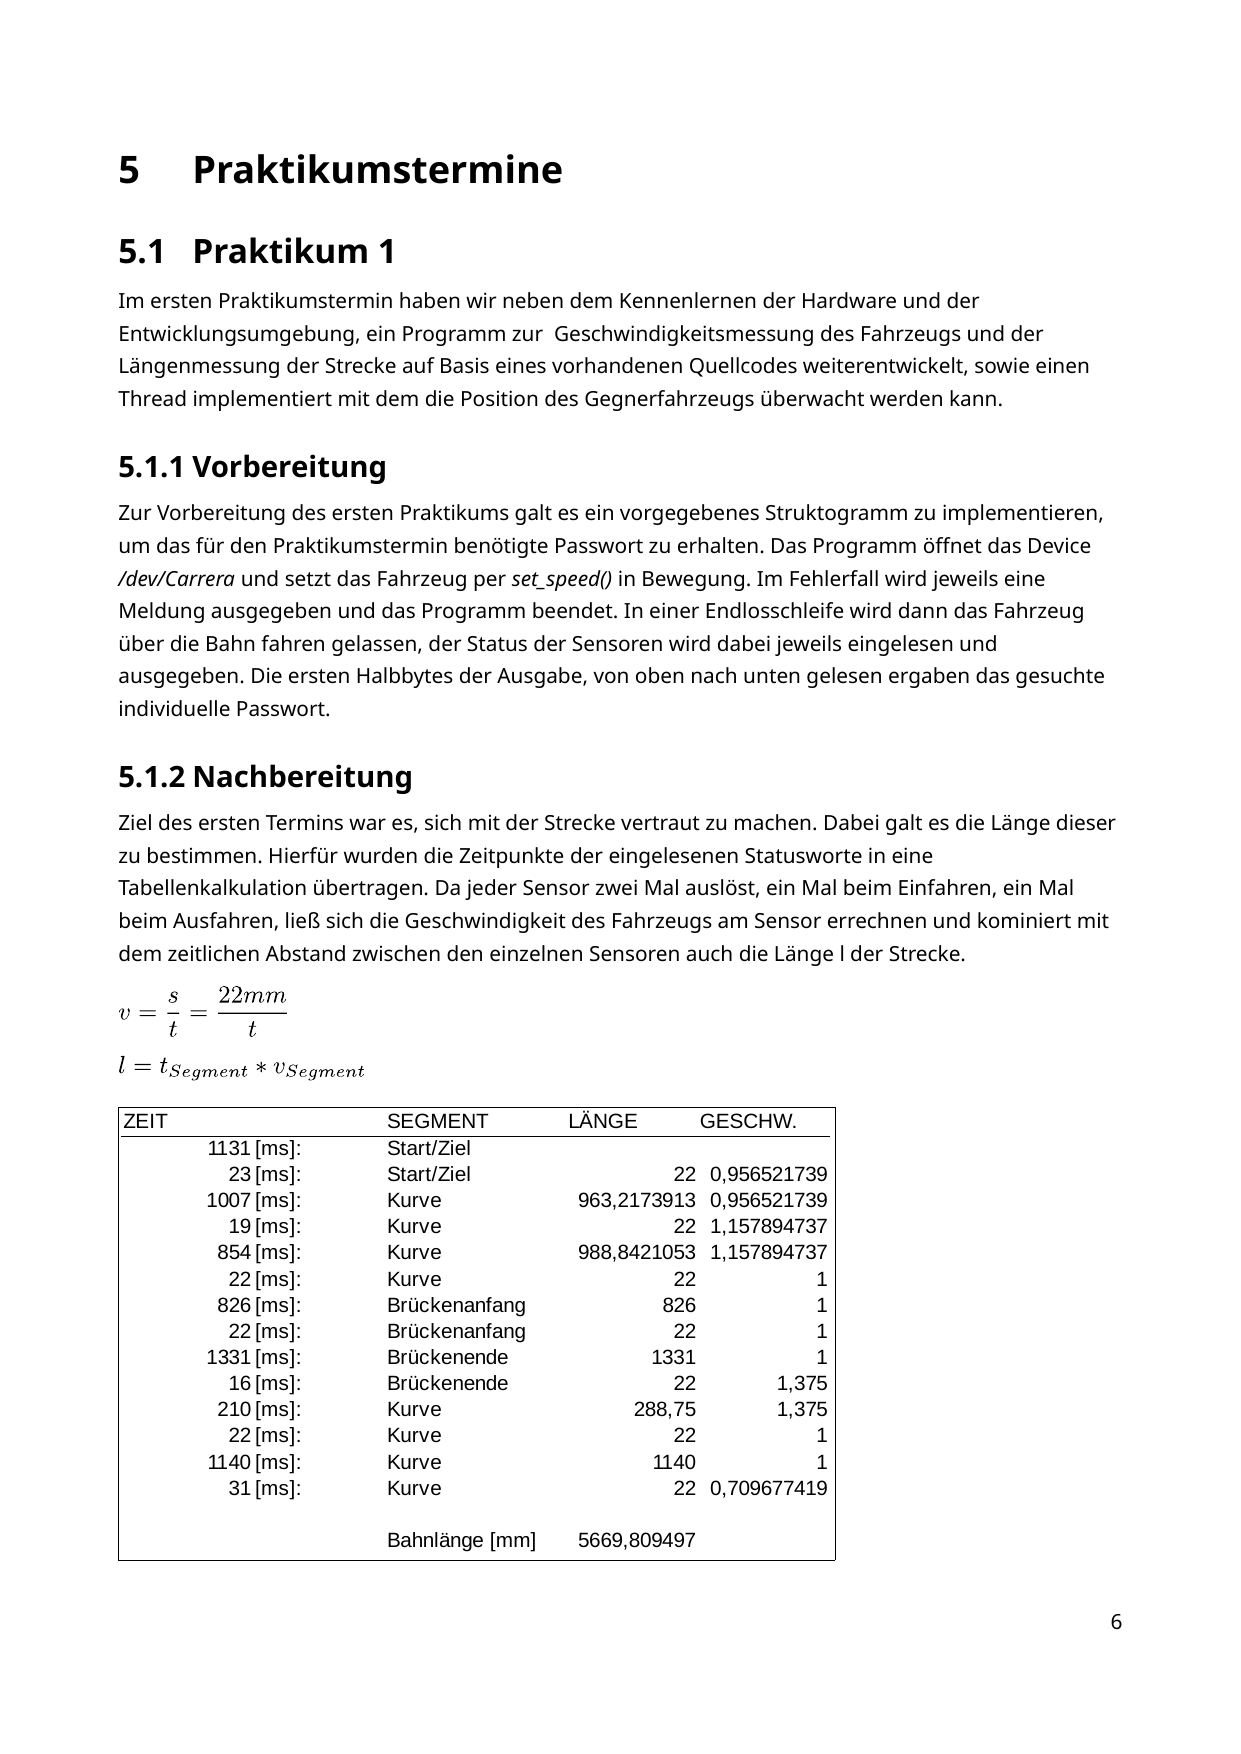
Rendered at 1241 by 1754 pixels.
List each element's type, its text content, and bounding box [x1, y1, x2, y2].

text Im ersten Praktikumstermin haben wir neben dem Kennenlernen der Hardware und der Entwicklungsumgebung, ein Programm zur Geschwindigkeitsmessung des Fahrzeugs und der Längenmessung der Strecke auf Basis eines vorhandenen Quellcodes weiterentwickelt, sowie einen Thread implementiert mit dem die Position des Gegnerfahrzeugs überwacht werden kann. [118, 286, 1122, 413]
text Zur Vorbereitung des ersten Praktikums galt es ein vorgegebenes Struktogramm zu implementieren, um das für den Praktikumstermin benötigte Passwort zu erhalten. Das Programm öffnet das Device /dev/Carrera und setzt das Fahrzeug per set_speed() in Bewegung. Im Fehlerfall wird jeweils eine Meldung ausgegeben und das Programm beendet. In einer Endlosschleife wird dann das Fahrzeug über die Bahn fahren gelassen, der Status der Sensoren wird dabei jeweils eingelesen und ausgegeben. Die ersten Halbbytes der Ausgabe, von oben nach unten gelesen ergaben das gesuchte individuelle Passwort. [118, 498, 1122, 722]
subtitle Vorbereitung [118, 446, 1122, 486]
text Unseren Messungen zufolge beträgt die Streckenlänge der Brückenbahn ca. 5,67 Meter. [119, 1108, 835, 1560]
subtitle Praktikumstermine [118, 143, 1122, 195]
subtitle Nachbereitung [118, 756, 1122, 796]
subtitle Praktikum 1 [118, 228, 1122, 274]
text Ziel des ersten Termins war es, sich mit der Strecke vertraut zu machen. Dabei galt es die Länge dieser zu bestimmen. Hierfür wurden die Zeitpunkte der eingelesenen Statusworte in eine Tabellenkalkulation übertragen. Da jeder Sensor zwei Mal auslöst, ein Mal beim Einfahren, ein Mal beim Ausfahren, ließ sich die Geschwindigkeit des Fahrzeugs am Sensor errechnen und kominiert mit dem zeitlichen Abstand zwischen den einzelnen Sensoren auch die Länge l der Strecke. [118, 808, 1122, 967]
